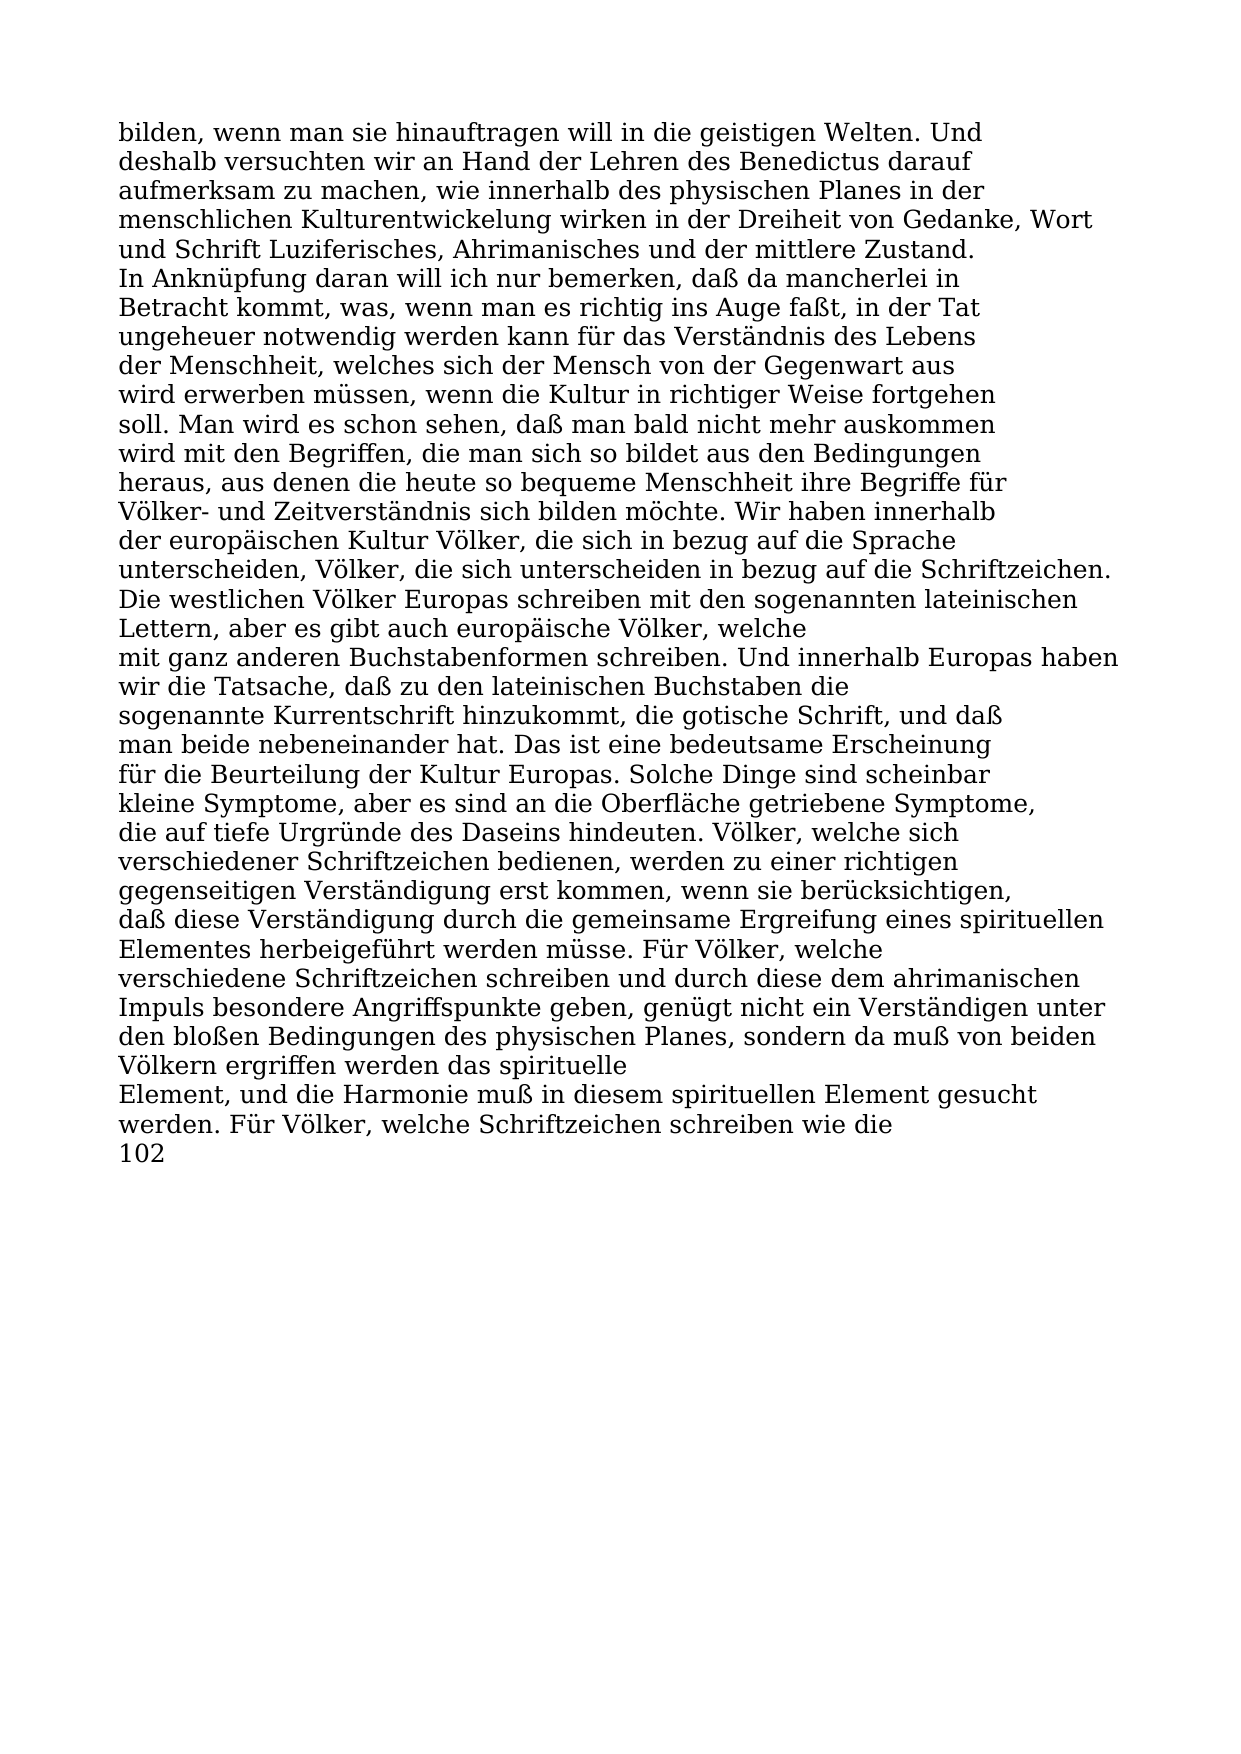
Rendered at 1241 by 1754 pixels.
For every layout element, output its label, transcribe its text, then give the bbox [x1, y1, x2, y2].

text sogenannte Kurrentschrift hinzukommt, die gotische Schrift, und daß [118, 701, 1122, 731]
text ungeheuer notwendig werden kann für das Verständnis des Lebens [118, 322, 1122, 351]
text man beide nebeneinander hat. Das ist eine bedeutsame Erscheinung [118, 731, 1122, 760]
text gegenseitigen Verständigung erst kommen, wenn sie berücksichtigen, [118, 876, 1122, 906]
text In Anknüpfung daran will ich nur bemerken, daß da mancherlei in [118, 264, 1122, 293]
text der Menschheit, welches sich der Mensch von der Gegenwart aus [118, 351, 1122, 381]
text bilden, wenn man sie hinauftragen will in die geistigen Welten. Und [118, 118, 1122, 147]
text Betracht kommt, was, wenn man es richtig ins Auge faßt, in der Tat [118, 293, 1122, 322]
text kleine Symptome, aber es sind an die Oberfläche getriebene Symptome, [118, 789, 1122, 818]
text der europäischen Kultur Völker, die sich in bezug auf die Sprache [118, 526, 1122, 556]
text daß diese Verständigung durch die gemeinsame Ergreifung eines spirituellen Elementes herbeigeführt werden müsse. Für Völker, welche [118, 906, 1122, 964]
text verschiedener Schriftzeichen bedienen, werden zu einer richtigen [118, 847, 1122, 876]
text mit ganz anderen Buchstabenformen schreiben. Und innerhalb Europas haben wir die Tatsache, daß zu den lateinischen Buchstaben die [118, 643, 1122, 701]
text und Schrift Luziferisches, Ahrimanisches und der mittlere Zustand. [118, 235, 1122, 264]
text wird erwerben müssen, wenn die Kultur in richtiger Weise fortgehen [118, 381, 1122, 410]
text wird mit den Begriffen, die man sich so bildet aus den Bedingungen [118, 439, 1122, 468]
text 102 [118, 1139, 1122, 1168]
text deshalb versuchten wir an Hand der Lehren des Benedictus darauf aufmerksam zu machen, wie innerhalb des physischen Planes in der menschlichen Kulturentwickelung wirken in der Dreiheit von Gedanke, Wort [118, 147, 1122, 235]
text heraus, aus denen die heute so bequeme Menschheit ihre Begriffe für [118, 468, 1122, 497]
text Völker- und Zeitverständnis sich bilden möchte. Wir haben innerhalb [118, 497, 1122, 526]
text Element, und die Harmonie muß in diesem spirituellen Element gesucht werden. Für Völker, welche Schriftzeichen schreiben wie die [118, 1081, 1122, 1139]
text verschiedene Schriftzeichen schreiben und durch diese dem ahrimanischen Impuls besondere Angriffspunkte geben, genügt nicht ein Verständigen unter den bloßen Bedingungen des physischen Planes, sondern da muß von beiden Völkern ergriffen werden das spirituelle [118, 964, 1122, 1081]
text die auf tiefe Urgründe des Daseins hindeuten. Völker, welche sich [118, 818, 1122, 847]
text soll. Man wird es schon sehen, daß man bald nicht mehr auskommen [118, 410, 1122, 439]
text für die Beurteilung der Kultur Europas. Solche Dinge sind scheinbar [118, 760, 1122, 789]
text unterscheiden, Völker, die sich unterscheiden in bezug auf die Schriftzeichen. Die westlichen Völker Europas schreiben mit den sogenannten lateinischen Lettern, aber es gibt auch europäische Völker, welche [118, 556, 1122, 643]
